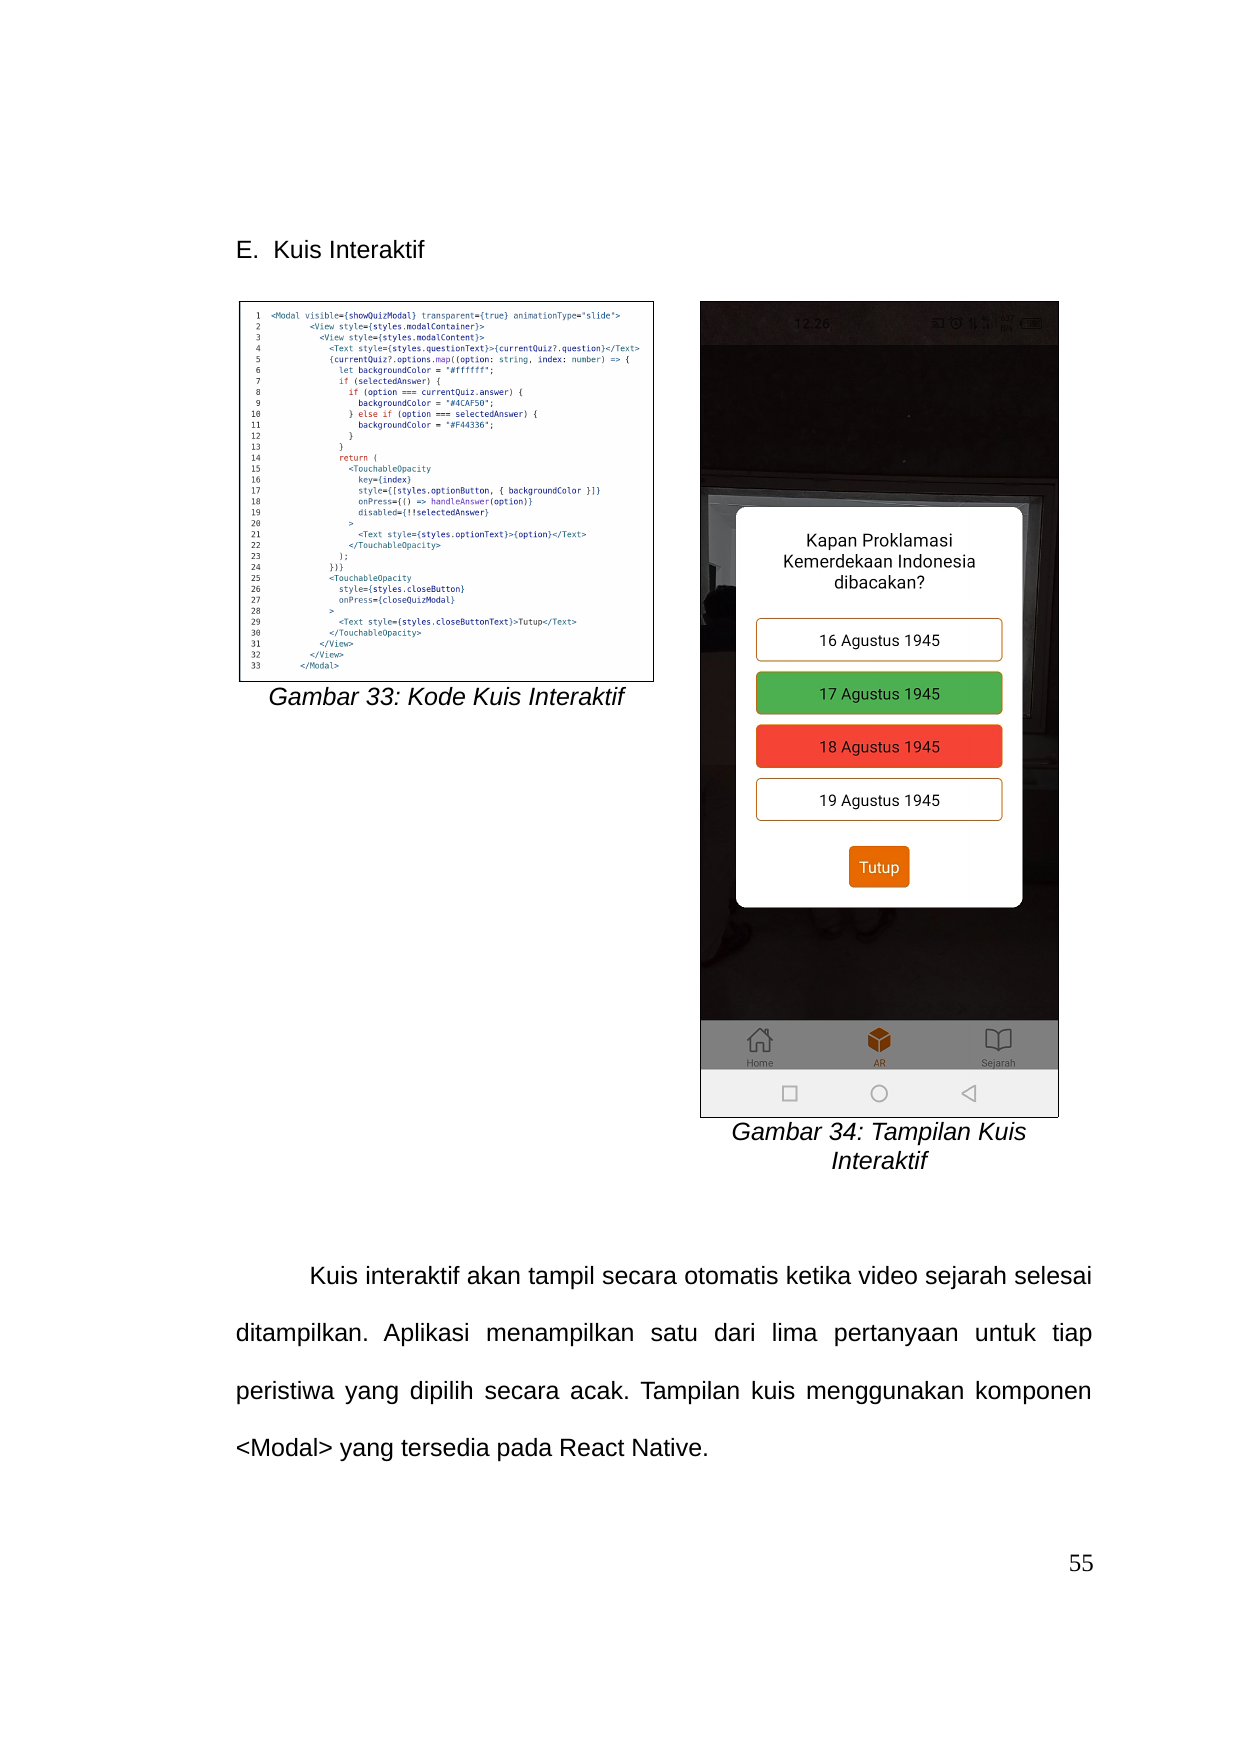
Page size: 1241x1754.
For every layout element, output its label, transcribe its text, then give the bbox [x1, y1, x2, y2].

table_header [236, 283, 664, 1217]
picture [240, 302, 653, 681]
list Kuis Interaktif [236, 236, 1093, 264]
text Kuis interaktif akan tampil secara otomatis ketika video sejarah selesai ditampilkan. Aplikasi menampilkan satu dari lima pertanyaan untuk tiap peristiwa yang dipilih secara acak. Tampilan kuis menggunakan komponen <Modal> yang tersedia pada React Native. [236, 1261, 1093, 1462]
picture [701, 302, 1058, 1117]
table_header [665, 283, 1093, 1217]
